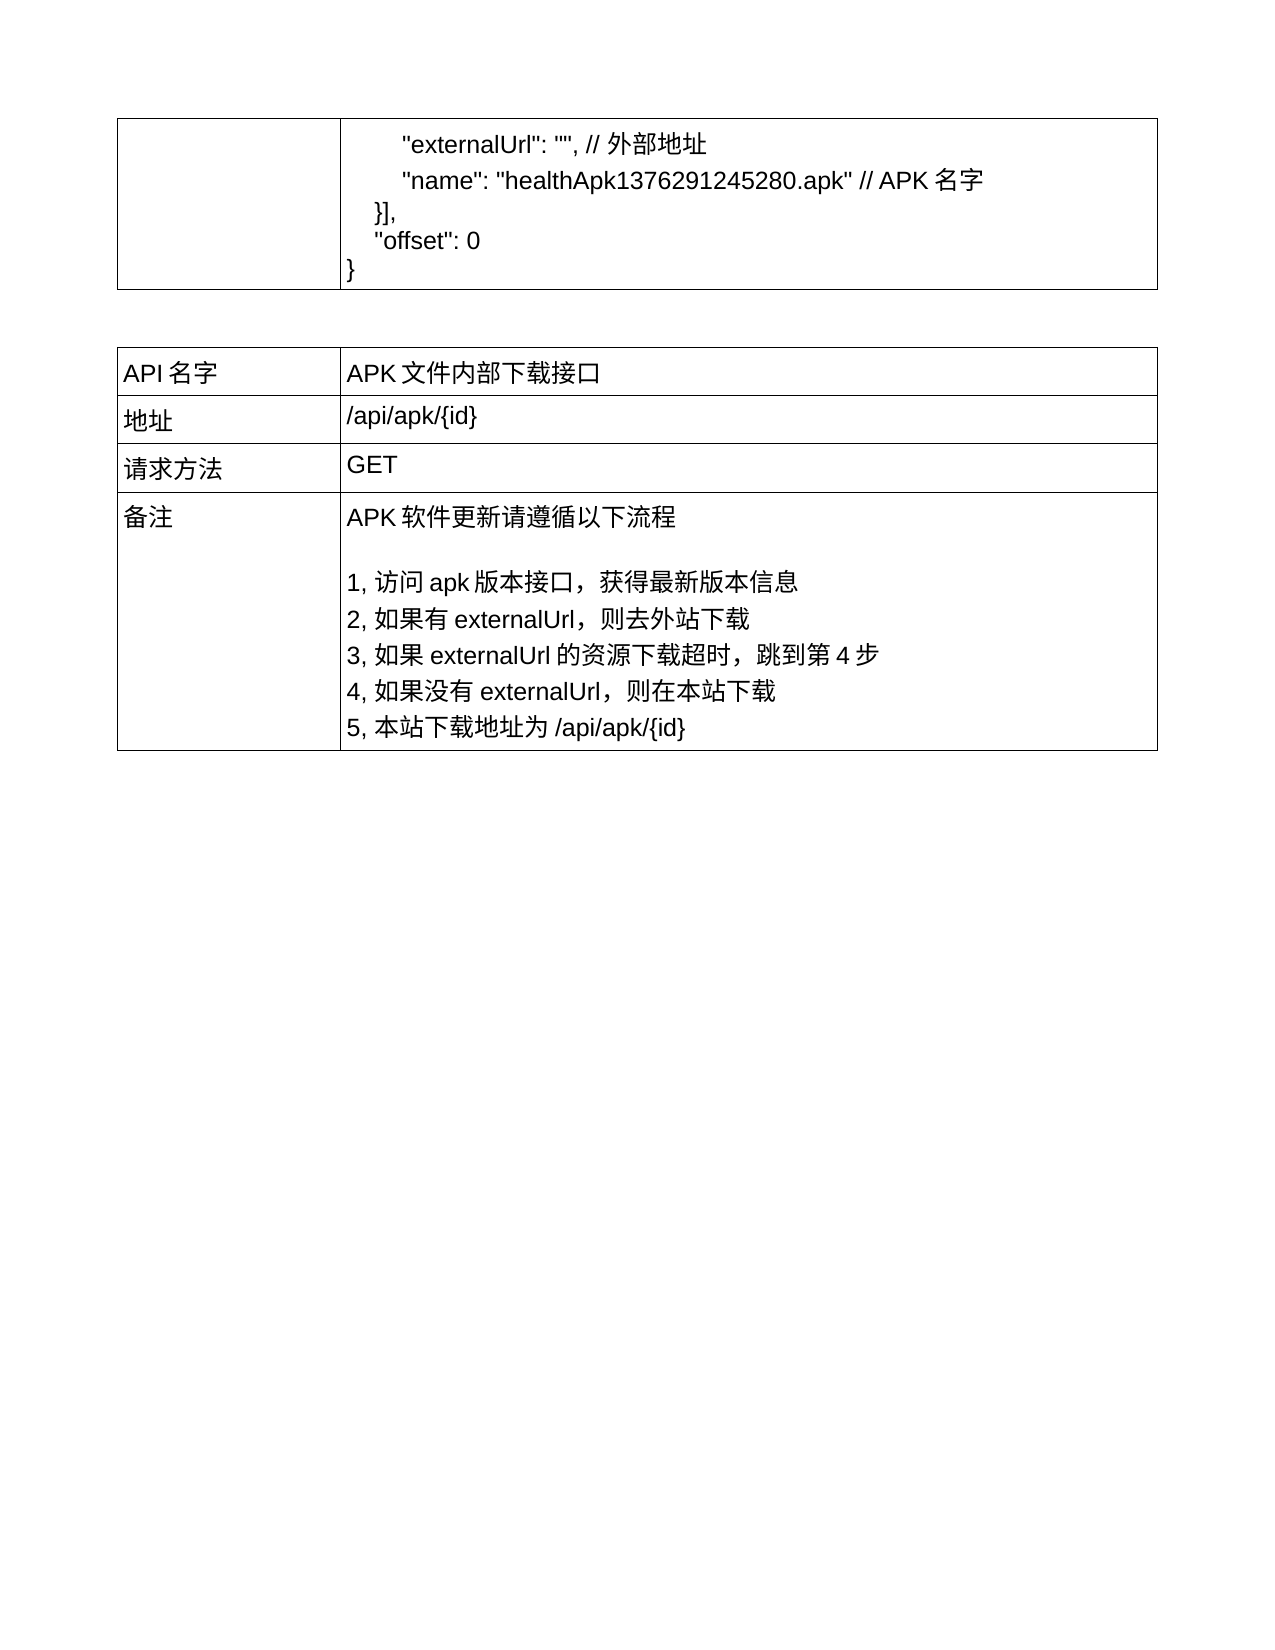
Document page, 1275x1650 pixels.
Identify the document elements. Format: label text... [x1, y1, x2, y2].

table_cell 备注 [118, 493, 340, 750]
table_cell [118, 119, 340, 289]
table_header APK文件内部下载接口 [341, 348, 1157, 395]
table_cell "externalUrl": "", // 外部地址 "name": "healthApk1376291245280.apk" // APK名字 }], "offset": 0 } [341, 119, 1157, 289]
table_cell APK软件更新请遵循以下流程 1, 访问apk版本接口，获得最新版本信息 2, 如果有externalUrl，则去外站下载 3, 如果 externalUrl的资源下载超时，跳到第4步 4, 如果没有 externalUrl，则在本站下载 5, 本站下载地址为 /api/apk/{id} [341, 493, 1157, 750]
table_cell GET [341, 444, 1157, 492]
table_cell /api/apk/{id} [341, 396, 1157, 443]
table_cell 请求方法 [118, 444, 340, 492]
table_header API名字 [118, 348, 340, 395]
table_cell 地址 [118, 396, 340, 443]
